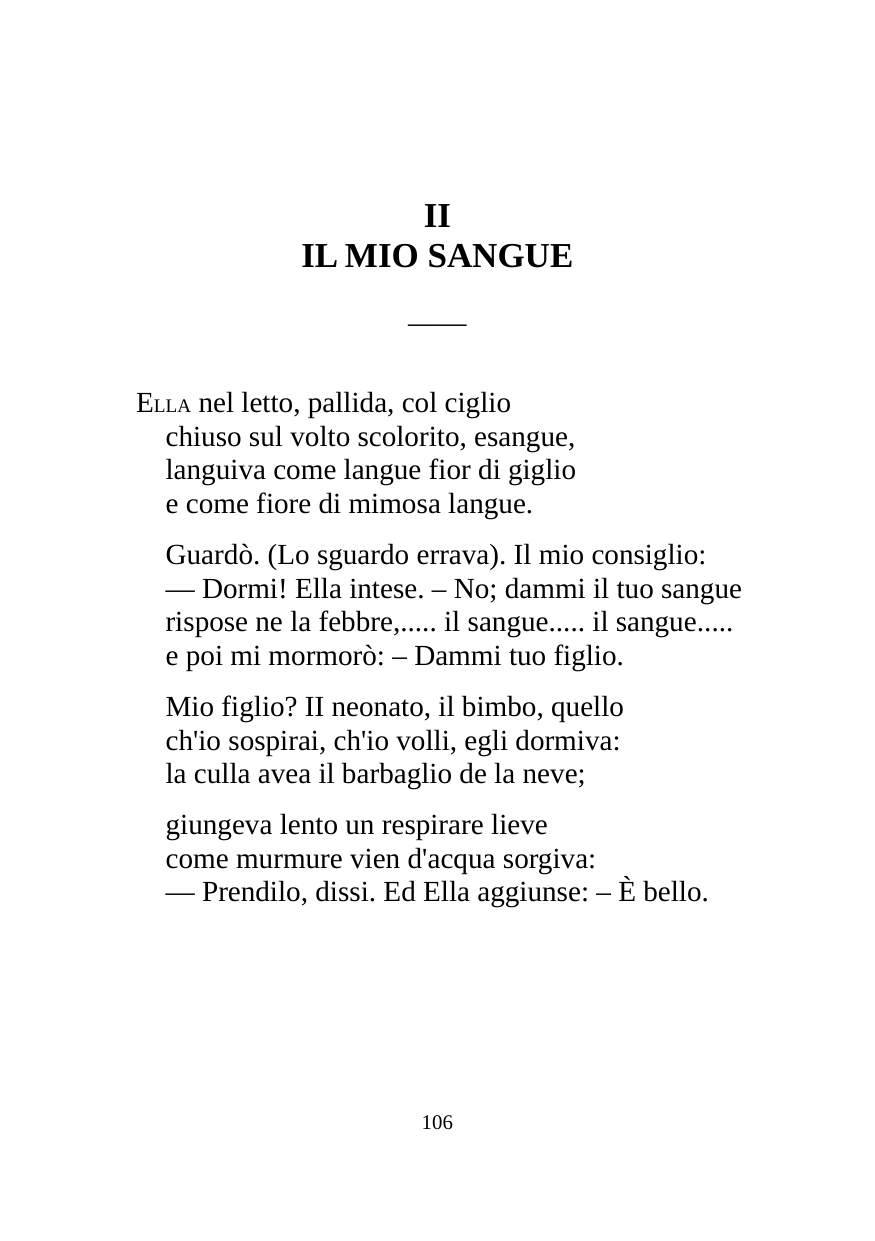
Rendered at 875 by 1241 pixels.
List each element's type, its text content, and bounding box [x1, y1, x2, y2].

text giungeva lento un respirare lieve come murmure vien d'acqua sorgiva: — Prendilo, dissi. Ed Ella aggiunse: – È bello. [165, 807, 768, 908]
text Mio figlio? II neonato, il bimbo, quello ch'io sospirai, ch'io volli, egli dormiva: la culla avea il barbaglio de la neve; [165, 689, 768, 790]
text —— [106, 305, 768, 338]
subtitle II IL MIO SANGUE [106, 195, 768, 275]
text Ella nel letto, pallida, col ciglio chiuso sul volto scolorito, esangue, languiva come langue fior di giglio e come fiore di mimosa langue. [136, 385, 768, 519]
text Guardò. (Lo sguardo errava). Il mio consiglio: — Dormi! Ella intese. – No; dammi il tuo sangue rispose ne la febbre,..... il sangue..... il sangue..... e poi mi mormorò: – Dammi tuo figlio. [165, 537, 768, 671]
